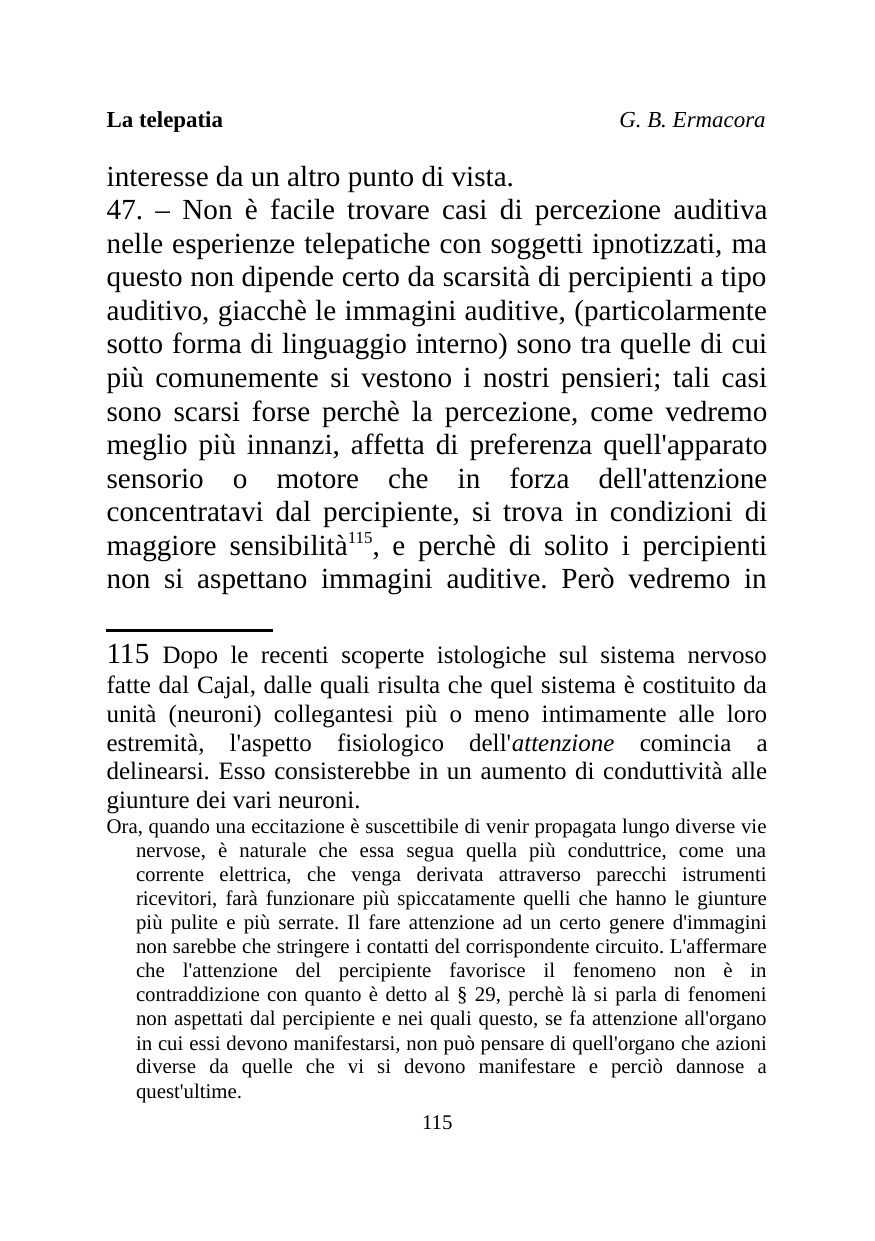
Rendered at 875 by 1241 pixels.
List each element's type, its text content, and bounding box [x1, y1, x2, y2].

text Dopo le recenti scoperte istologiche sul sistema nervoso fatte dal Cajal, dalle quali risulta che quel sistema è costituito da unità (neuroni) collegantesi più o meno intimamente alle loro estremità, l'aspetto fisiologico dell'attenzione comincia a delinearsi. Esso consisterebbe in un aumento di conduttività alle giunture dei vari neuroni. [106, 637, 768, 814]
text interesse da un altro punto di vista. [106, 159, 768, 192]
text Ora, quando una eccitazione è suscettibile di venir propagata lungo diverse vie nervose, è naturale che essa segua quella più conduttrice, come una corrente elettrica, che venga derivata attraverso parecchi istrumenti ricevitori, farà funzionare più spiccatamente quelli che hanno le giunture più pulite e più serrate. Il fare attenzione ad un certo genere d'immagini non sarebbe che stringere i contatti del corrispondente circuito. L'affermare che l'attenzione del percipiente favorisce il fenomeno non è in contraddizione con quanto è detto al § 29, perchè là si parla di fenomeni non aspettati dal percipiente e nei quali questo, se fa attenzione all'organo in cui essi devono manifestarsi, non può pensare di quell'organo che azioni diverse da quelle che vi si devono manifestare e perciò dannose a quest'ultime. [106, 814, 768, 1103]
text 47. – Non è facile trovare casi di percezione auditiva nelle esperienze telepatiche con soggetti ipnotizzati, ma questo non dipende certo da scarsità di percipienti a tipo auditivo, giacchè le immagini auditive, (particolarmente sotto forma di linguaggio interno) sono tra quelle di cui più comunemente si vestono i nostri pensieri; tali casi sono scarsi forse perchè la percezione, come vedremo meglio più innanzi, affetta di preferenza quell'apparato sensorio o motore che in forza dell'attenzione concentratavi dal percipiente, si trova in condizioni di maggiore sensibilità, e perchè di solito i percipienti non si aspettano immagini auditive. Però vedremo in [106, 192, 768, 595]
